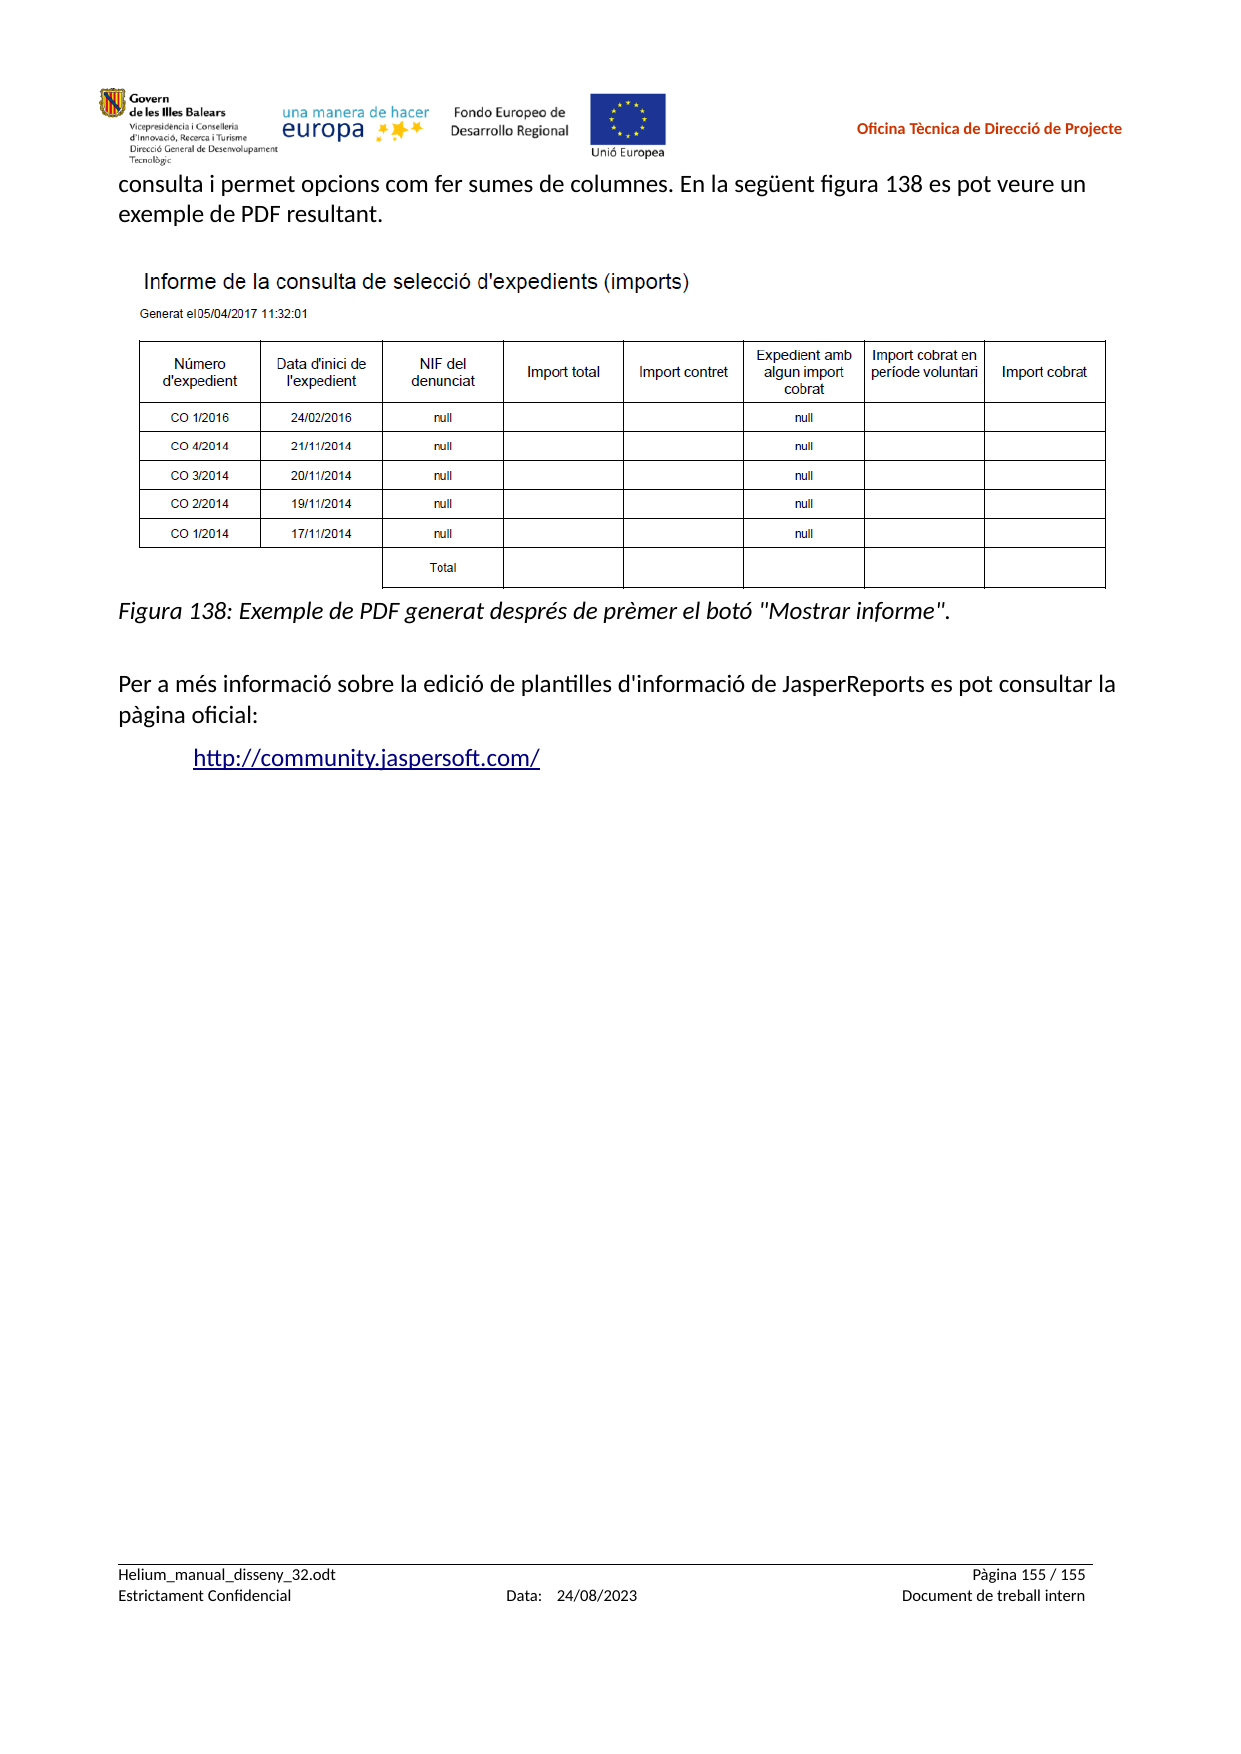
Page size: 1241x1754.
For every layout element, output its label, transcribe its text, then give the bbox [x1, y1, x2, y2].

picture [118, 253, 1123, 596]
text Figura 138: Exemple de PDF generat després de prèmer el botó "Mostrar informe". [118, 596, 1122, 626]
text Per a més informació sobre la edició de plantilles d'informació de JasperReports es pot consultar la pàgina oficial: [118, 669, 1122, 730]
picture [99, 87, 668, 166]
text consulta i permet opcions com fer sumes de columnes. En la següent figura 138 es pot veure un exemple de PDF resultant. [118, 168, 1122, 229]
text http://community.jaspersoft.com/ [118, 742, 1122, 773]
